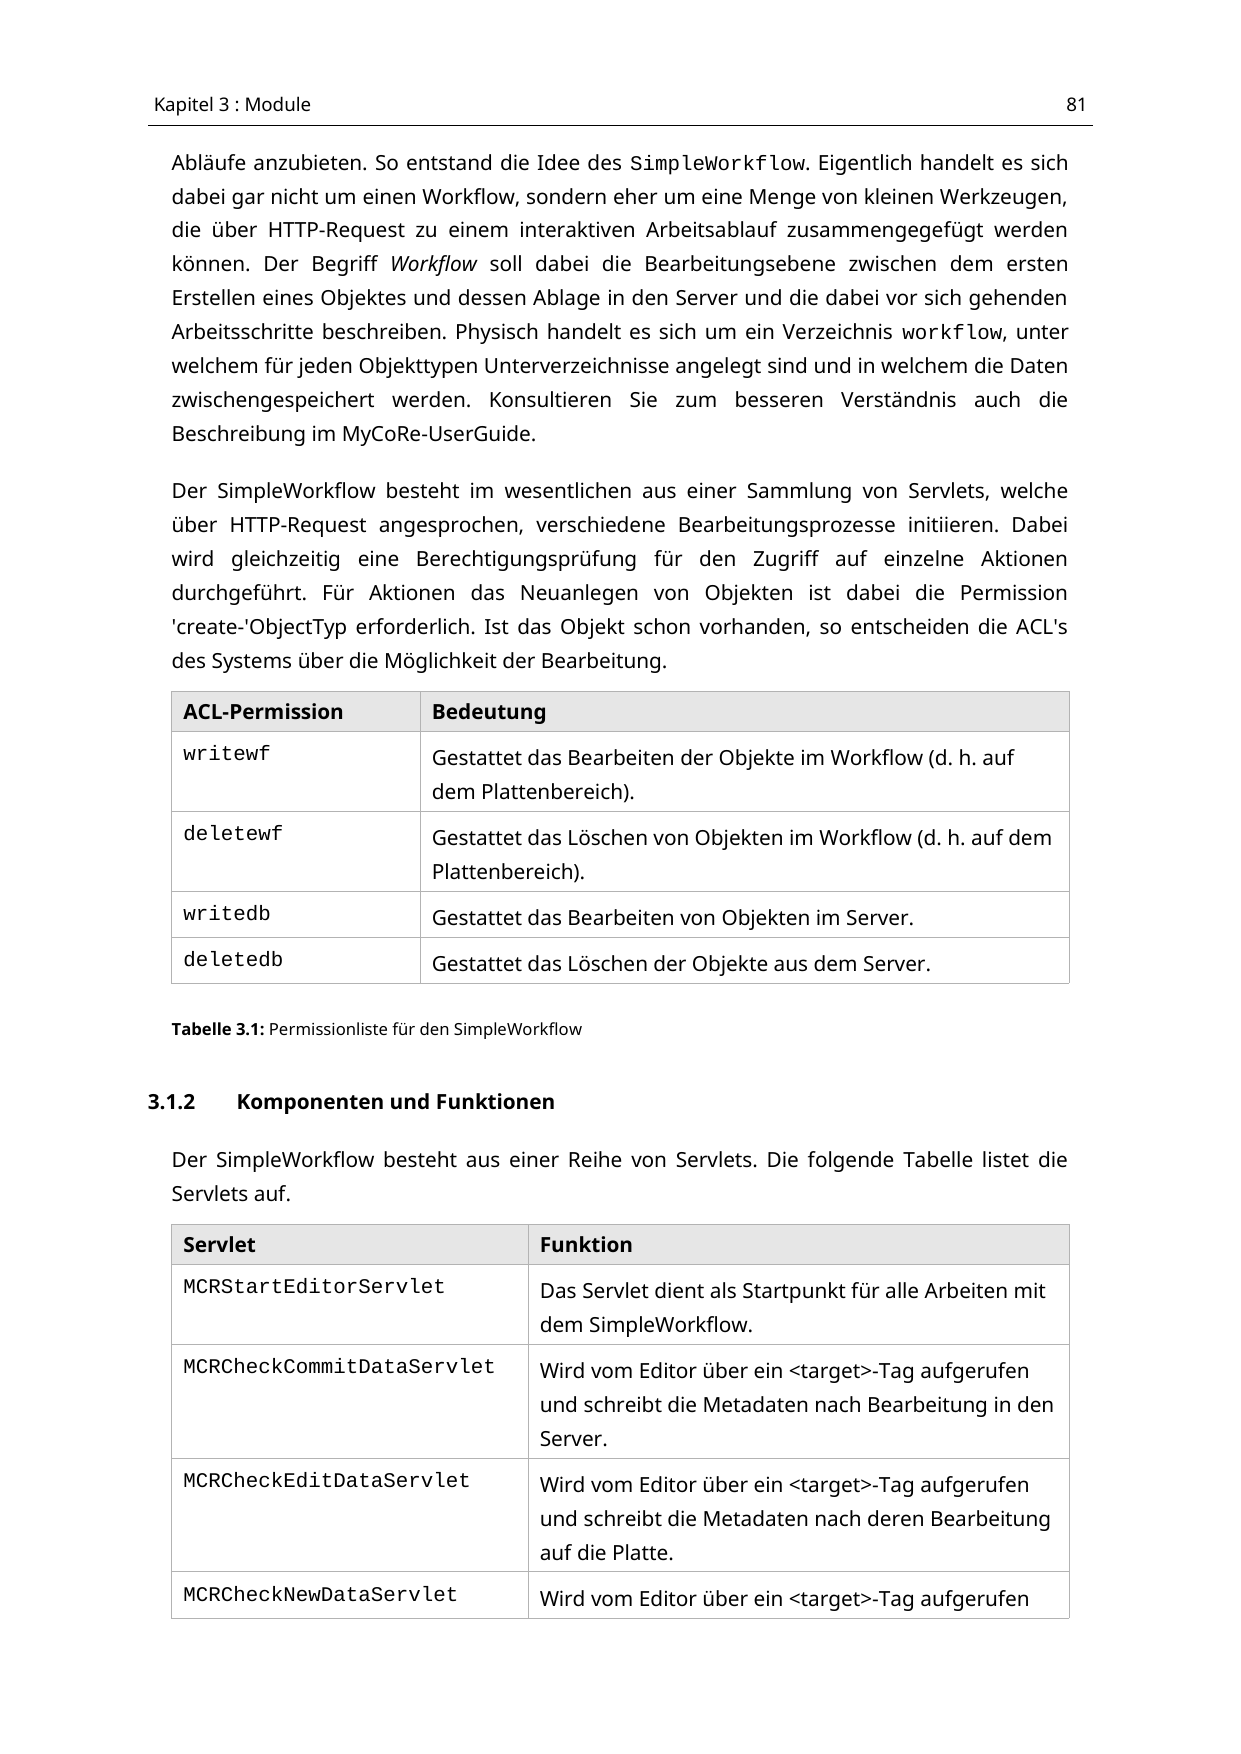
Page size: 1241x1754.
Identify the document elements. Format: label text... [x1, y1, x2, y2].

table_cell deletewf [172, 812, 420, 891]
text Der SimpleWorkflow besteht aus einer Reihe von Servlets. Die folgende Tabelle listet die Servlets auf. [171, 1145, 1069, 1207]
table_cell Gestattet das Bearbeiten von Objekten im Server. [421, 892, 1069, 937]
table_cell Wird vom Editor über ein <target>-Tag aufgerufen und schreibt die Metadaten nach Bearbeitung in den Server. [529, 1345, 1069, 1458]
table_header Servlet [172, 1225, 528, 1264]
table_header Bedeutung [421, 692, 1069, 731]
table_header ACL-Permission [172, 692, 420, 731]
subtitle Komponenten und Funktionen [148, 1087, 1092, 1116]
table_cell MCRCheckCommitDataServlet [172, 1345, 528, 1458]
text Abläufe anzubieten. So entstand die Idee des SimpleWorkflow. Eigentlich handelt es sich dabei gar nicht um einen Workflow, sondern eher um eine Menge von kleinen Werkzeugen, die über HTTP-Request zu einem interaktiven Arbeitsablauf zusammengegefügt werden können. Der Begriff Workflow soll dabei die Bearbeitungsebene zwischen dem ersten Erstellen eines Objektes und dessen Ablage in den Server und die dabei vor sich gehenden Arbeitsschritte beschreiben. Physisch handelt es sich um ein Verzeichnis workflow, unter welchem für jeden Objekttypen Unterverzeichnisse angelegt sind und in welchem die Daten zwischengespeichert werden. Konsultieren Sie zum besseren Verständnis auch die Beschreibung im MyCoRe-UserGuide. [171, 148, 1069, 447]
table_cell MCRCheckNewDataServlet [172, 1572, 528, 1618]
table_cell Gestattet das Löschen der Objekte aus dem Server. [421, 938, 1069, 983]
table_cell Wird vom Editor über ein <target>-Tag aufgerufen und schreibt die Metadaten nach deren Bearbeitung auf die Platte. [529, 1459, 1069, 1571]
table_header Funktion [529, 1225, 1069, 1264]
table_cell MCRStartEditorServlet [172, 1265, 528, 1344]
table_cell writewf [172, 732, 420, 811]
table_cell Gestattet das Löschen von Objekten im Workflow (d. h. auf dem Plattenbereich). [421, 812, 1069, 891]
table_cell writedb [172, 892, 420, 937]
table_cell MCRCheckEditDataServlet [172, 1459, 528, 1571]
text Tabelle 3.1: Permissionliste für den SimpleWorkflow [171, 1017, 1069, 1040]
table_cell Gestattet das Bearbeiten der Objekte im Workflow (d. h. auf dem Plattenbereich). [421, 732, 1069, 811]
text Der SimpleWorkflow besteht im wesentlichen aus einer Sammlung von Servlets, welche über HTTP-Request angesprochen, verschiedene Bearbeitungsprozesse initiieren. Dabei wird gleichzeitig eine Berechtigungsprüfung für den Zugriff auf einzelne Aktionen durchgeführt. Für Aktionen das Neuanlegen von Objekten ist dabei die Permission 'create-'ObjectTyp erforderlich. Ist das Objekt schon vorhanden, so entscheiden die ACL's des Systems über die Möglichkeit der Bearbeitung. [171, 476, 1069, 674]
table_cell deletedb [172, 938, 420, 983]
table_cell Wird vom Editor über ein <target>-Tag aufgerufen [529, 1572, 1069, 1618]
table_cell Das Servlet dient als Startpunkt für alle Arbeiten mit dem SimpleWorkflow. [529, 1265, 1069, 1344]
